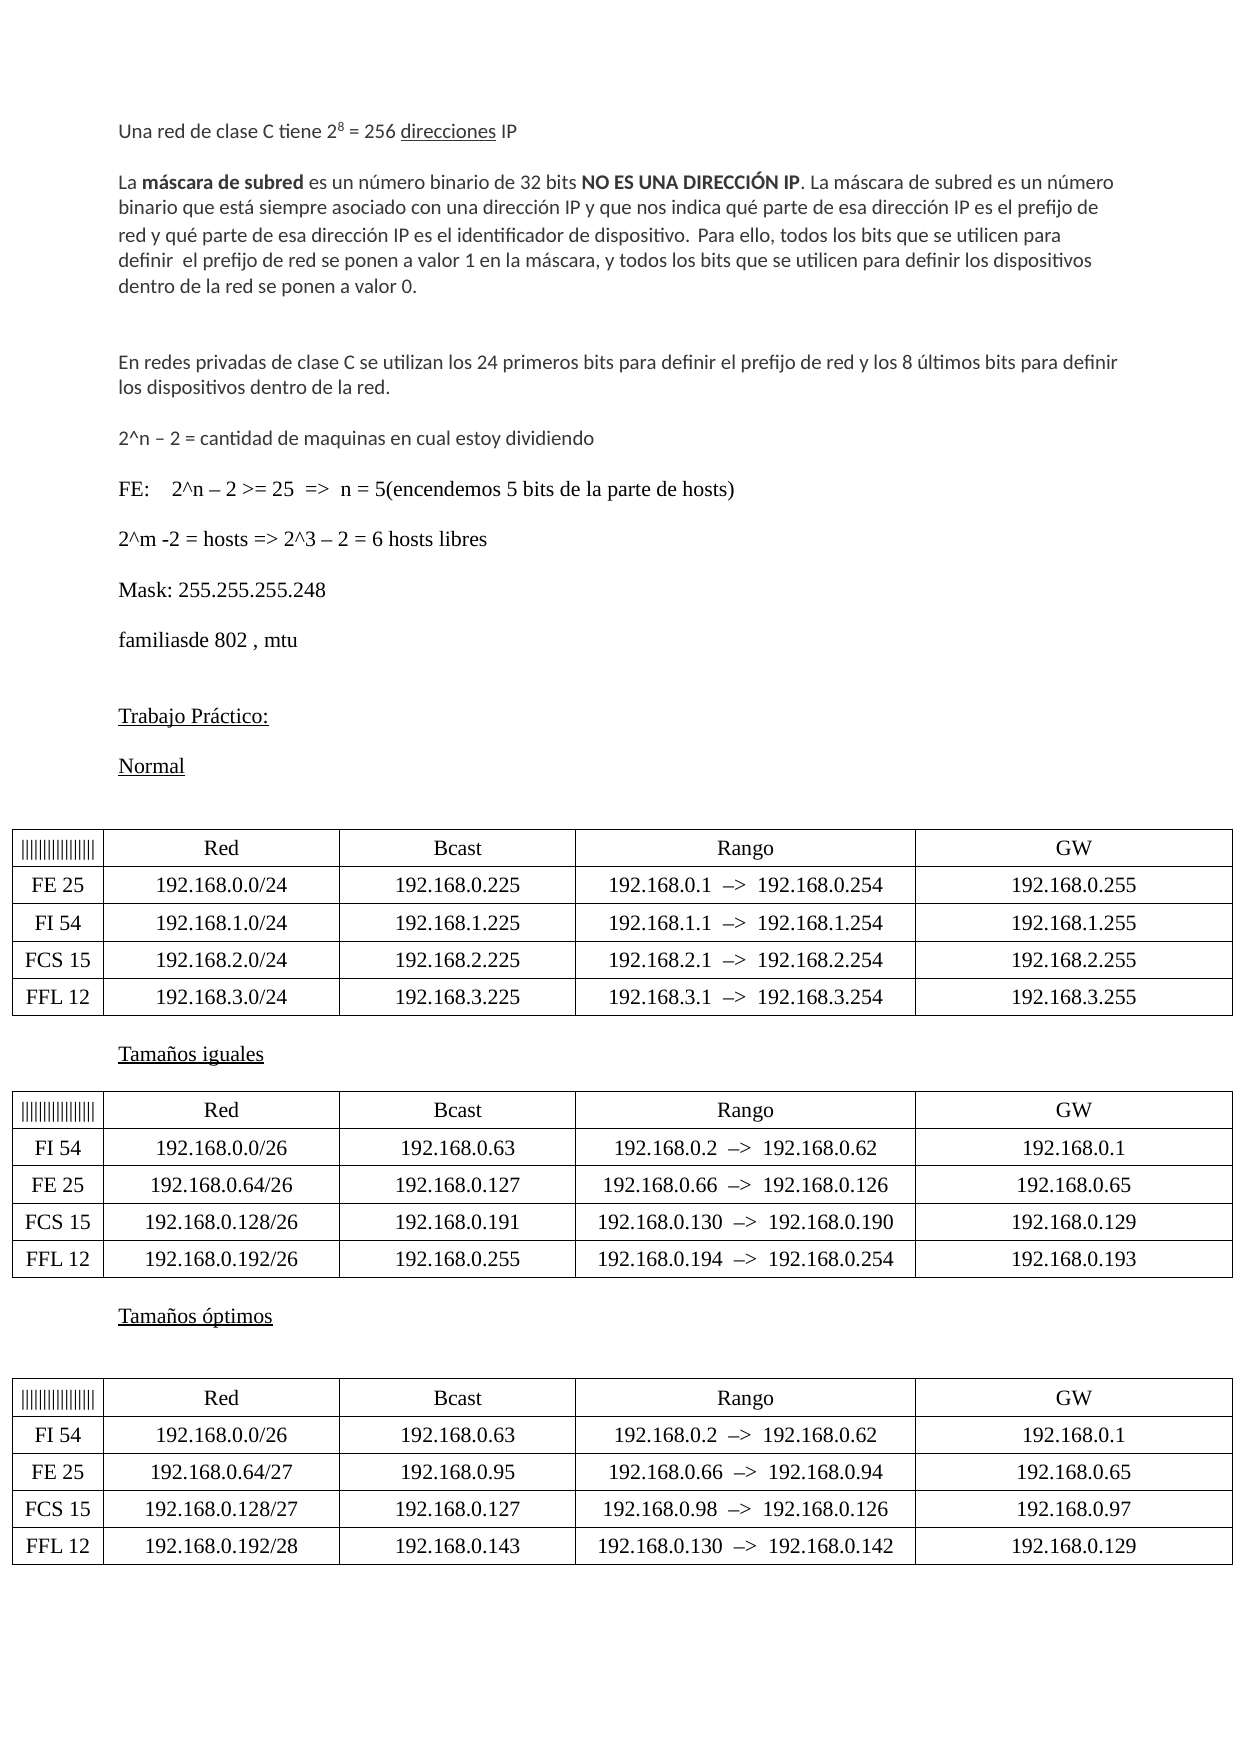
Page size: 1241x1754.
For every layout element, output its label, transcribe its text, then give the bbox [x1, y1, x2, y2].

text Tamaños iguales [118, 1041, 1122, 1066]
table_header Rango [576, 1379, 915, 1416]
table_header GW [916, 1092, 1232, 1128]
table_cell 192.168.3.225 [340, 979, 575, 1015]
table_cell 192.168.0.0/26 [104, 1417, 339, 1453]
table_cell 192.168.0.129 [916, 1204, 1232, 1240]
table_cell 192.168.0.65 [916, 1166, 1232, 1203]
table_cell 192.168.0.255 [340, 1241, 575, 1277]
text Una red de clase C tiene 28 = 256 direcciones IP [118, 118, 1122, 143]
table_cell FFL 12 [13, 1528, 103, 1564]
table_cell FE 25 [13, 1166, 103, 1203]
table_cell 192.168.0.97 [916, 1491, 1232, 1527]
table_cell FI 54 [13, 1417, 103, 1453]
table_cell 192.168.1.255 [916, 904, 1232, 941]
text Trabajo Práctico: [118, 703, 1122, 728]
table_cell 192.168.0.143 [340, 1528, 575, 1564]
table_cell 192.168.1.0/24 [104, 904, 339, 941]
table_cell 192.168.0.130 –> 192.168.0.142 [576, 1528, 915, 1564]
table_cell 192.168.0.191 [340, 1204, 575, 1240]
text La máscara de subred es un número binario de 32 bits NO ES UNA DIRECCIÓN IP. La máscara de subred es un número binario que está siempre asociado con una dirección IP y que nos indica qué parte de esa dirección IP es el prefijo de red y qué parte de esa dirección IP es el identificador de dispositivo. Para ello, todos los bits que se utilicen para definir el prefijo de red se ponen a valor 1 en la máscara, y todos los bits que se utilicen para definir los dispositivos dentro de la red se ponen a valor 0. [118, 169, 1122, 298]
text Mask: 255.255.255.248 [118, 577, 1122, 602]
table_cell FCS 15 [13, 1491, 103, 1527]
table_cell 192.168.0.225 [340, 867, 575, 903]
table_cell 192.168.2.225 [340, 942, 575, 978]
table_header Red [104, 1092, 339, 1128]
table_header GW [916, 1379, 1232, 1416]
table_cell 192.168.0.192/28 [104, 1528, 339, 1564]
table_cell 192.168.0.127 [340, 1166, 575, 1203]
table_cell FI 54 [13, 1129, 103, 1165]
table_header Bcast [340, 1092, 575, 1128]
text 2^n – 2 = cantidad de maquinas en cual estoy dividiendo [118, 425, 1122, 451]
table_cell 192.168.1.225 [340, 904, 575, 941]
table_cell 192.168.0.193 [916, 1241, 1232, 1277]
text 2^m -2 = hosts => 2^3 – 2 = 6 hosts libres [118, 526, 1122, 552]
table_cell FFL 12 [13, 1241, 103, 1277]
table_cell FI 54 [13, 904, 103, 941]
table_header ||||||||||||||||| [13, 1379, 103, 1416]
table_header Bcast [340, 1379, 575, 1416]
table_cell FFL 12 [13, 979, 103, 1015]
table_cell 192.168.0.64/26 [104, 1166, 339, 1203]
text FE: 2^n – 2 >= 25 => n = 5(encendemos 5 bits de la parte de hosts) [118, 476, 1122, 501]
table_cell 192.168.0.129 [916, 1528, 1232, 1564]
table_cell 192.168.0.128/26 [104, 1204, 339, 1240]
table_cell 192.168.0.1 –> 192.168.0.254 [576, 867, 915, 903]
table_cell 192.168.0.0/24 [104, 867, 339, 903]
table_header Red [104, 1379, 339, 1416]
table_cell 192.168.0.98 –> 192.168.0.126 [576, 1491, 915, 1527]
table_cell FCS 15 [13, 1204, 103, 1240]
text Tamaños óptimos [118, 1303, 1122, 1328]
table_cell 192.168.3.255 [916, 979, 1232, 1015]
table_cell 192.168.0.127 [340, 1491, 575, 1527]
table_cell FCS 15 [13, 942, 103, 978]
text Normal [118, 753, 1122, 778]
table_cell FE 25 [13, 1454, 103, 1490]
table_cell 192.168.3.1 –> 192.168.3.254 [576, 979, 915, 1015]
table_header Rango [576, 830, 915, 866]
table_header Rango [576, 1092, 915, 1128]
table_header Bcast [340, 830, 575, 866]
table_cell 192.168.0.65 [916, 1454, 1232, 1490]
table_cell 192.168.2.255 [916, 942, 1232, 978]
table_cell 192.168.0.1 [916, 1129, 1232, 1165]
table_cell 192.168.0.2 –> 192.168.0.62 [576, 1129, 915, 1165]
table_cell 192.168.2.1 –> 192.168.2.254 [576, 942, 915, 978]
table_cell 192.168.0.66 –> 192.168.0.94 [576, 1454, 915, 1490]
table_cell 192.168.0.194 –> 192.168.0.254 [576, 1241, 915, 1277]
table_cell 192.168.0.0/26 [104, 1129, 339, 1165]
table_cell 192.168.0.255 [916, 867, 1232, 903]
text En redes privadas de clase C se utilizan los 24 primeros bits para definir el prefijo de red y los 8 últimos bits para definir los dispositivos dentro de la red. [118, 349, 1122, 400]
table_cell 192.168.0.1 [916, 1417, 1232, 1453]
table_header ||||||||||||||||| [13, 830, 103, 866]
table_cell 192.168.0.2 –> 192.168.0.62 [576, 1417, 915, 1453]
table_cell 192.168.1.1 –> 192.168.1.254 [576, 904, 915, 941]
table_header Red [104, 830, 339, 866]
table_cell FE 25 [13, 867, 103, 903]
table_cell 192.168.0.192/26 [104, 1241, 339, 1277]
table_header GW [916, 830, 1232, 866]
table_cell 192.168.0.128/27 [104, 1491, 339, 1527]
table_header ||||||||||||||||| [13, 1092, 103, 1128]
table_cell 192.168.0.63 [340, 1129, 575, 1165]
table_cell 192.168.0.63 [340, 1417, 575, 1453]
table_cell 192.168.0.64/27 [104, 1454, 339, 1490]
table_cell 192.168.0.66 –> 192.168.0.126 [576, 1166, 915, 1203]
table_cell 192.168.2.0/24 [104, 942, 339, 978]
table_cell 192.168.3.0/24 [104, 979, 339, 1015]
table_cell 192.168.0.95 [340, 1454, 575, 1490]
text familiasde 802 , mtu [118, 627, 1122, 652]
table_cell 192.168.0.130 –> 192.168.0.190 [576, 1204, 915, 1240]
